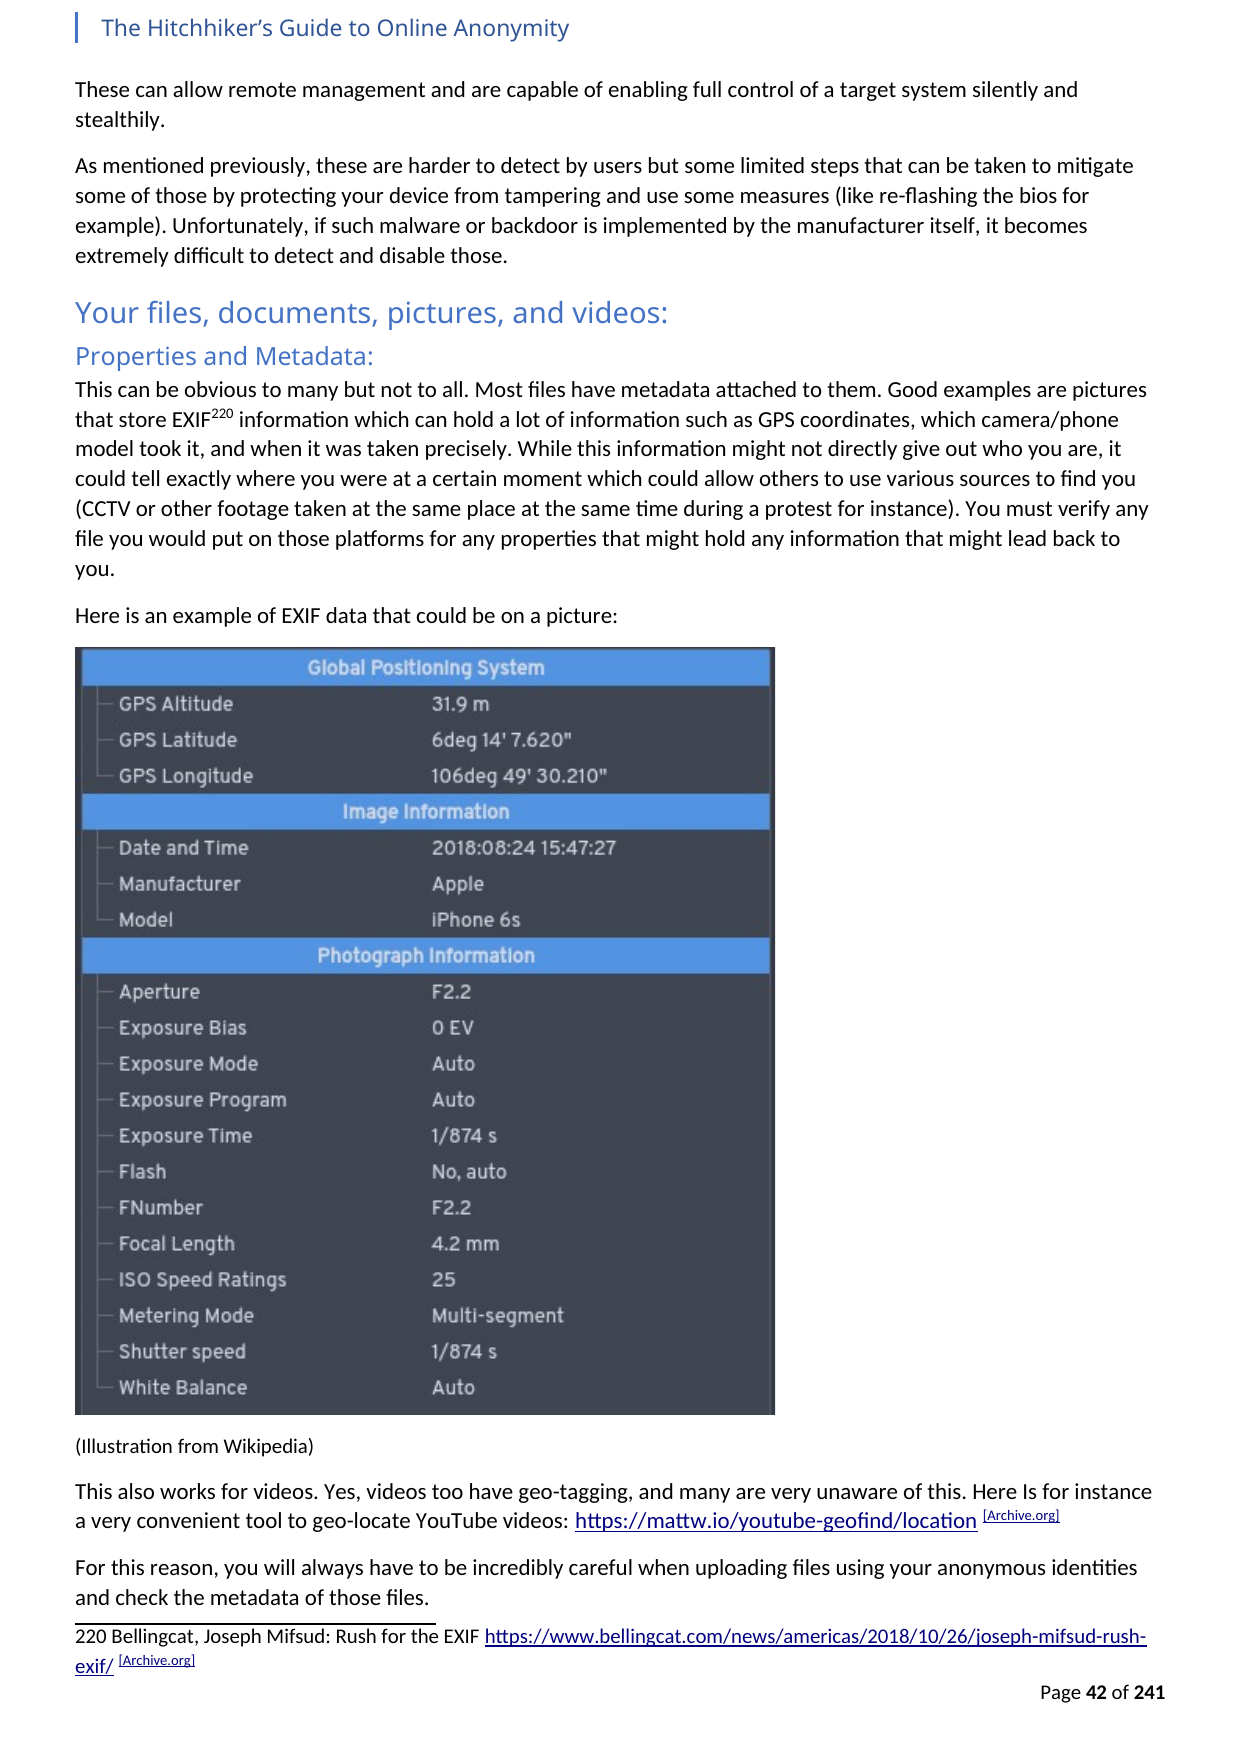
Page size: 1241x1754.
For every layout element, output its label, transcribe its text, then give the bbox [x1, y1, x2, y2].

text (Illustration from Wikipedia) [75, 1433, 1165, 1458]
text These can allow remote management and are capable of enabling full control of a target system silently and stealthily. [75, 75, 1165, 133]
subtitle Your files, documents, pictures, and videos: [75, 292, 1165, 332]
text As mentioned previously, these are harder to detect by users but some limited steps that can be taken to mitigate some of those by protecting your device from tampering and use some measures (like re-flashing the bios for example). Unfortunately, if such malware or backdoor is implemented by the manufacturer itself, it becomes extremely difficult to detect and disable those. [75, 151, 1165, 269]
picture [75, 647, 775, 1415]
text This also works for videos. Yes, videos too have geo-tagging, and many are very unaware of this. Here Is for instance a very convenient tool to geo-locate YouTube videos: https://mattw.io/youtube-geofind/location [Archive.org] [75, 1477, 1165, 1535]
text Bellingcat, Joseph Mifsud: Rush for the EXIF https://www.bellingcat.com/news/americas/2018/10/26/joseph-mifsud-rush-exif/ [Archive.org] [75, 1624, 1165, 1679]
text This can be obvious to many but not to all. Most files have metadata attached to them. Good examples are pictures that store EXIF information which can hold a lot of information such as GPS coordinates, which camera/phone model took it, and when it was taken precisely. While this information might not directly give out who you are, it could tell exactly where you were at a certain moment which could allow others to use various sources to find you (CCTV or other footage taken at the same place at the same time during a protest for instance). You must verify any file you would put on those platforms for any properties that might hold any information that might lead back to you. [75, 375, 1165, 582]
text For this reason, you will always have to be incredibly careful when uploading files using your anonymous identities and check the metadata of those files. [75, 1553, 1165, 1611]
text Here is an example of EXIF data that could be on a picture: [75, 601, 1165, 629]
subtitle Properties and Metadata: [75, 338, 1165, 372]
